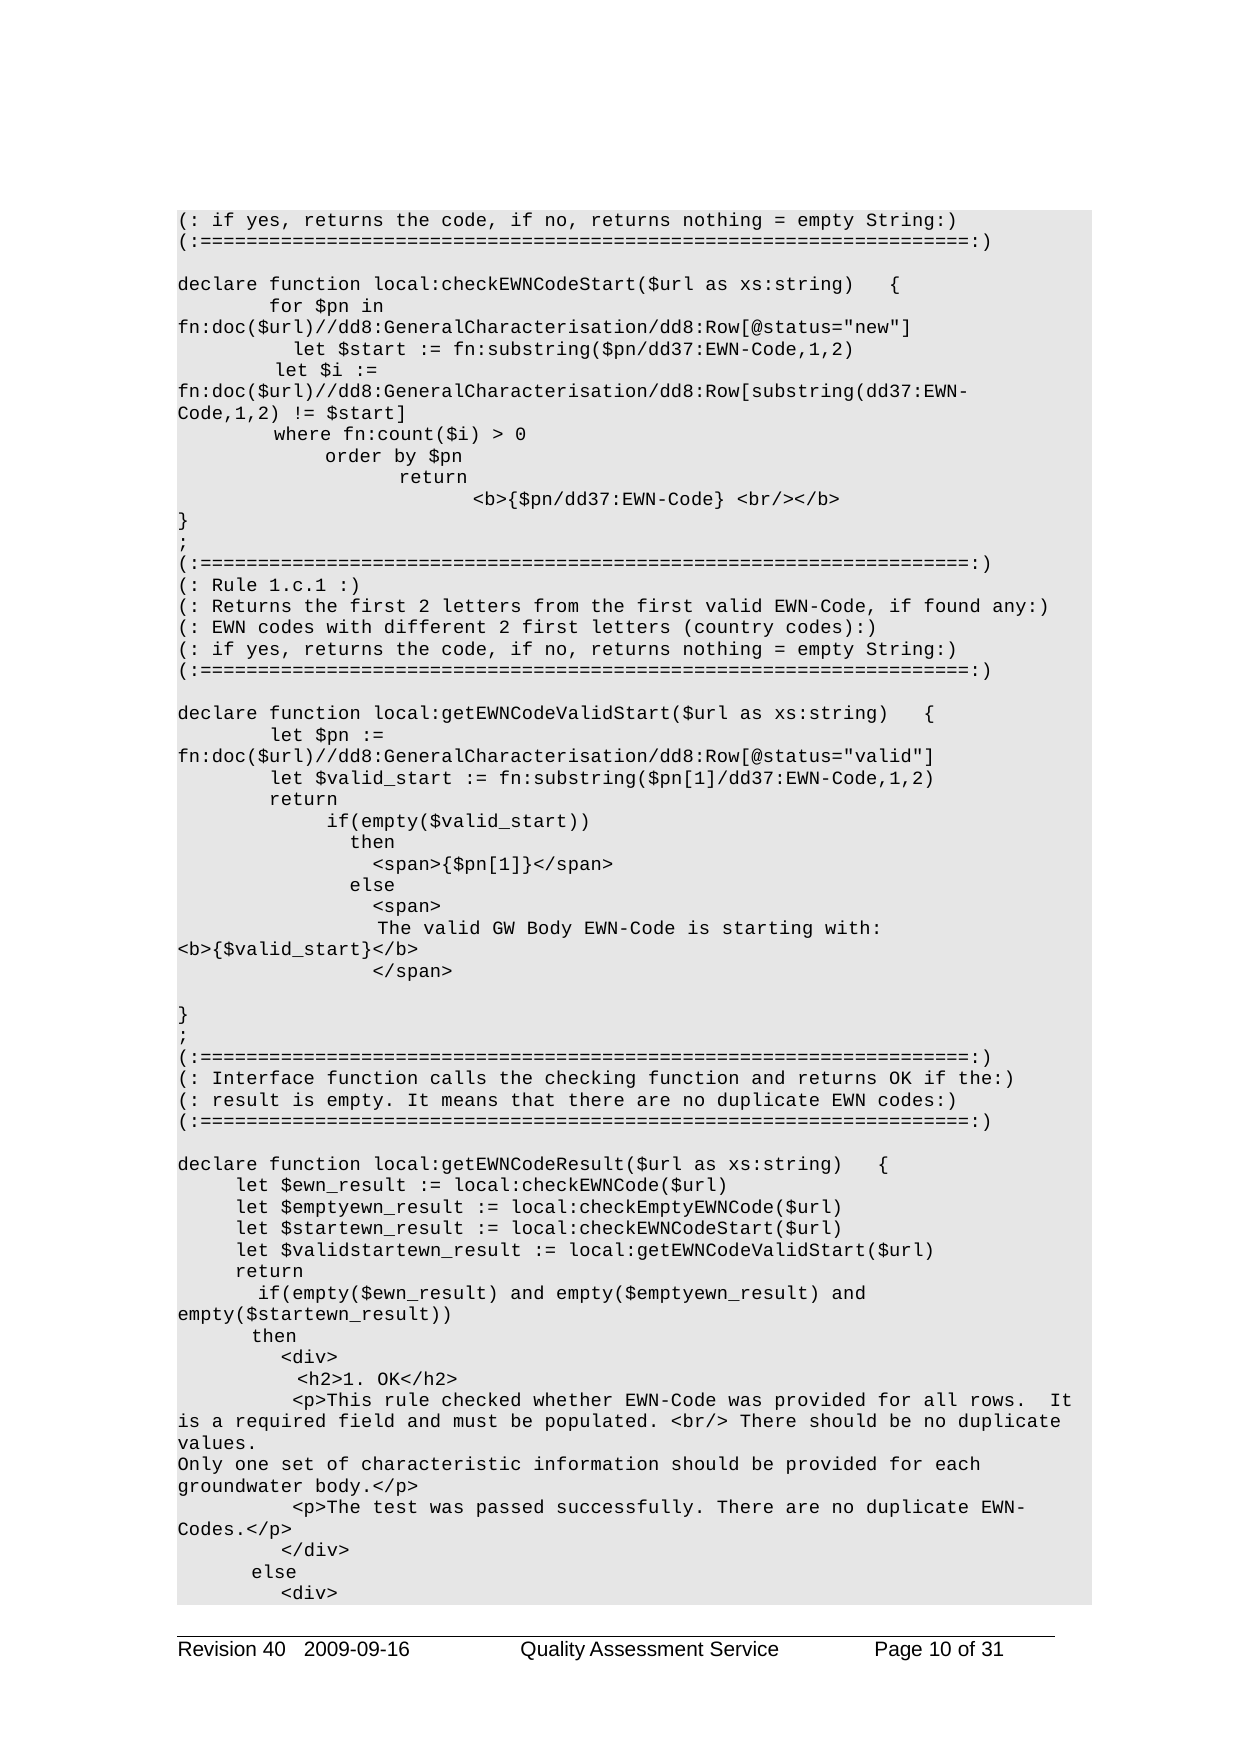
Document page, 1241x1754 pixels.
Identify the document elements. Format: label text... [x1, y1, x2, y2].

list declare function local:checkEWNCodeStart($url as xs:string) { [177, 274, 1092, 296]
list (:===================================================================:) [177, 553, 1092, 575]
list then [177, 832, 1092, 854]
list if(empty($valid_start)) [177, 811, 1092, 832]
list <p>The test was passed successfully. There are no duplicate EWN-Codes.</p> [177, 1498, 1092, 1541]
list (: EWN codes with different 2 first letters (country codes):) [177, 618, 1092, 639]
list let $i := fn:doc($url)//dd8:GeneralCharacterisation/dd8:Row[substring(dd37:EWN-Code,1,2) != $start] [177, 360, 1092, 425]
list then [177, 1326, 1092, 1347]
list } [177, 511, 1092, 532]
list let $startewn_result := local:checkEWNCodeStart($url) [177, 1219, 1092, 1240]
list <p>This rule checked whether EWN-Code was provided for all rows. It is a required field and must be populated. <br/> There should be no duplicate values. [177, 1390, 1092, 1455]
list if(empty($ewn_result) and empty($emptyewn_result) and empty($startewn_result)) [177, 1283, 1092, 1326]
list let $pn := fn:doc($url)//dd8:GeneralCharacterisation/dd8:Row[@status="valid"] [177, 725, 1092, 768]
list return [177, 1262, 1092, 1283]
list declare function local:getEWNCodeValidStart($url as xs:string) { [177, 704, 1092, 725]
list (:===================================================================:) [177, 661, 1092, 682]
list <div> [177, 1347, 1092, 1369]
list (: Returns the first 2 letters from the first valid EWN-Code, if found any:) [177, 596, 1092, 618]
list else [177, 875, 1092, 897]
list where fn:count($i) > 0 [177, 425, 1092, 446]
list (: result is empty. It means that there are no duplicate EWN codes:)(:===================================================================:) [177, 1090, 1092, 1133]
list Only one set of characteristic information should be provided for each groundwater body.</p> [177, 1455, 1092, 1498]
list order by $pn [177, 446, 1092, 468]
list let $ewn_result := local:checkEWNCode($url) [177, 1176, 1092, 1197]
list (:===================================================================:) [177, 232, 1092, 253]
list (: Interface function calls the checking function and returns OK if the:) [177, 1068, 1092, 1090]
list <span>{$pn[1]}</span> [177, 854, 1092, 875]
list (: if yes, returns the code, if no, returns nothing = empty String:) [177, 210, 1092, 232]
list </div> [177, 1541, 1092, 1562]
list (:===================================================================:) [177, 1047, 1092, 1068]
list ; [177, 532, 1092, 553]
list <h2>1. OK</h2> [177, 1369, 1092, 1390]
list <div> [177, 1583, 1092, 1605]
list <b>{$pn/dd37:EWN-Code} <br/></b> [177, 489, 1092, 511]
list let $start := fn:substring($pn/dd37:EWN-Code,1,2) [177, 339, 1092, 360]
list (: if yes, returns the code, if no, returns nothing = empty String:) [177, 639, 1092, 661]
list else [177, 1562, 1092, 1583]
list return [177, 789, 1092, 811]
list return [177, 468, 1092, 489]
list let $valid_start := fn:substring($pn[1]/dd37:EWN-Code,1,2) [177, 768, 1092, 789]
list </span> [177, 961, 1092, 983]
list ; [177, 1026, 1092, 1047]
list (: Rule 1.c.1 :) [177, 575, 1092, 596]
list let $validstartewn_result := local:getEWNCodeValidStart($url) [177, 1240, 1092, 1262]
list for $pn in fn:doc($url)//dd8:GeneralCharacterisation/dd8:Row[@status="new"] [177, 296, 1092, 339]
list let $emptyewn_result := local:checkEmptyEWNCode($url) [177, 1197, 1092, 1219]
list declare function local:getEWNCodeResult($url as xs:string) { [177, 1154, 1092, 1176]
list } [177, 1004, 1092, 1026]
list The valid GW Body EWN-Code is starting with: <b>{$valid_start}</b> [177, 918, 1092, 961]
list <span> [177, 897, 1092, 918]
